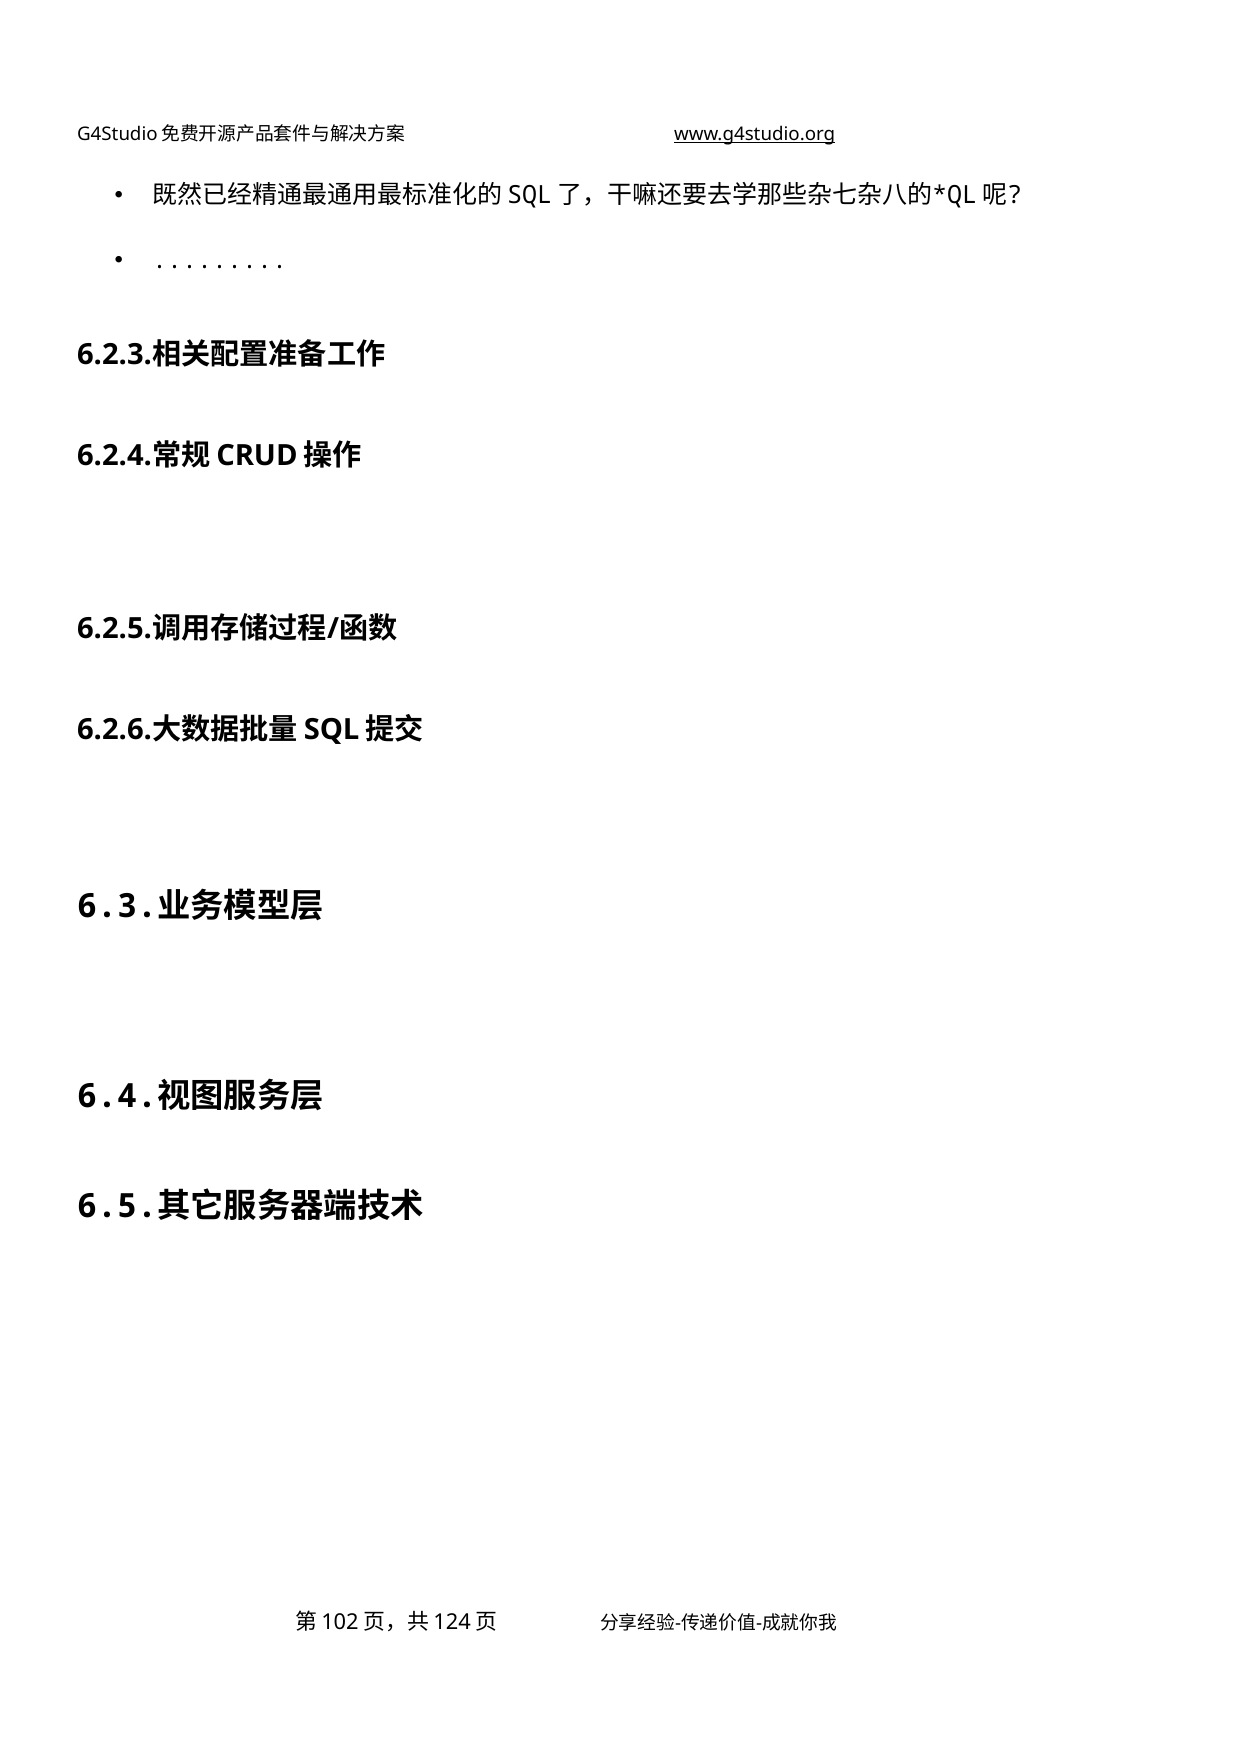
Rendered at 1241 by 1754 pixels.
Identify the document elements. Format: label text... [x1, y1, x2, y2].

list 既然已经精通最通用最标准化的SQL了，干嘛还要去学那些杂七杂八的*QL呢? [114, 175, 1163, 211]
subtitle 6.3.业务模型层 [77, 878, 1163, 927]
list ......... [114, 242, 1163, 276]
subtitle 6.4.视图服务层 [77, 1069, 1163, 1117]
subtitle 6.2.4.常规CRUD操作 [77, 431, 1163, 474]
subtitle 6.2.6.大数据批量SQL提交 [77, 705, 1163, 748]
subtitle 6.2.3.相关配置准备工作 [77, 330, 1163, 373]
subtitle 6.2.5.调用存储过程/函数 [77, 604, 1163, 647]
subtitle 6.5.其它服务器端技术 [77, 1179, 1163, 1228]
